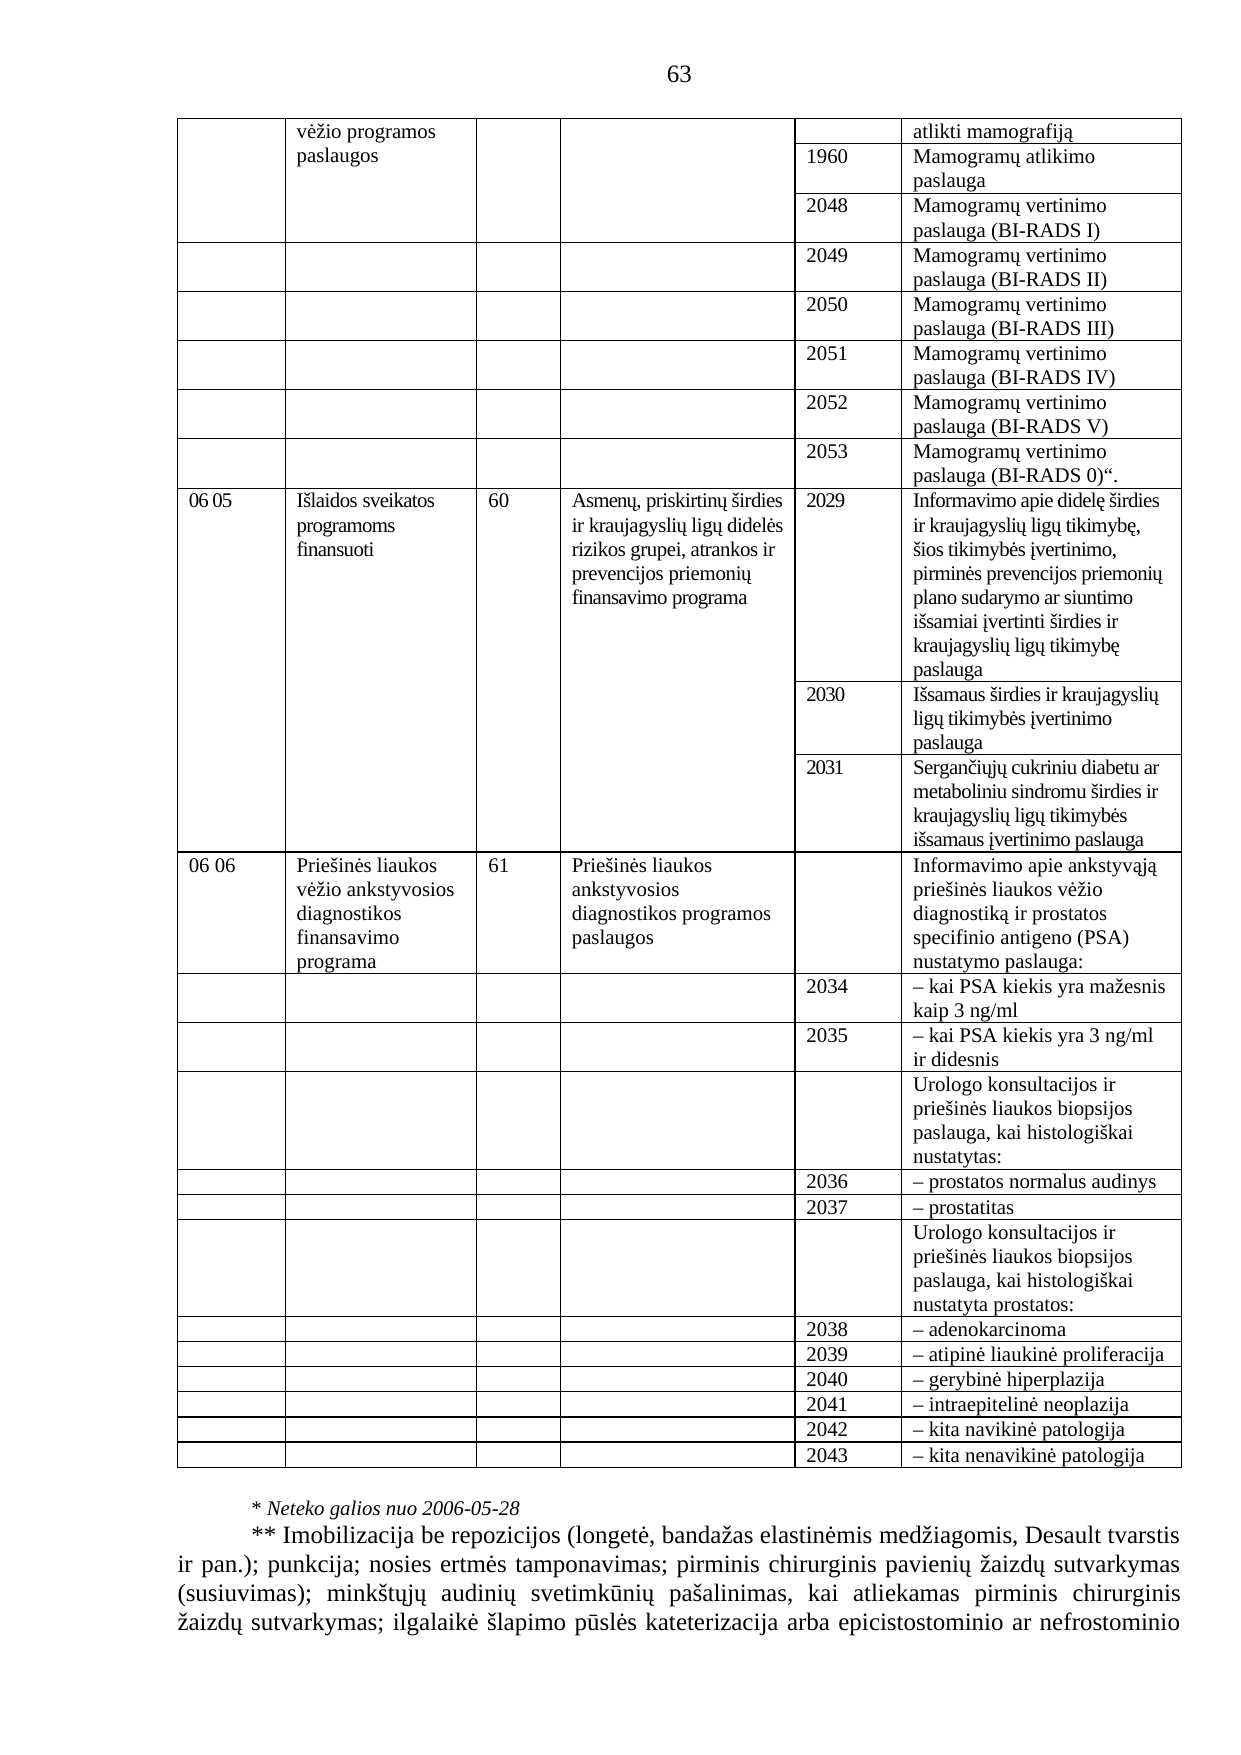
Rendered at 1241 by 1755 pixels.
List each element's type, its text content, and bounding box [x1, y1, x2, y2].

table_cell [178, 974, 285, 1022]
table_cell [178, 1443, 285, 1467]
table_cell Mamogramų vertinimo paslauga (BI-RADS I) [902, 194, 1181, 242]
table_cell Išlaidos sveikatos programoms finansuoti [286, 489, 476, 851]
table_cell [178, 1072, 285, 1168]
table_cell Urologo konsultacijos ir priešinės liaukos biopsijos paslauga, kai histologiškai nustatyta prostatos: [902, 1220, 1181, 1316]
table_cell [477, 1342, 560, 1366]
table_cell [178, 439, 285, 487]
table_cell 60 [477, 489, 560, 851]
table_cell [477, 243, 560, 291]
table_cell atlikti mamografiją [902, 119, 1181, 143]
table_cell 2040 [796, 1367, 901, 1391]
table_cell Mamogramų vertinimo paslauga (BI-RADS IV) [902, 341, 1181, 389]
table_cell 2030 [796, 682, 901, 754]
table_cell 2043 [796, 1443, 901, 1467]
table_cell [477, 1220, 560, 1316]
table_cell 2035 [796, 1023, 901, 1071]
table_cell 2034 [796, 974, 901, 1022]
table_cell [477, 1072, 560, 1168]
table_cell [286, 1392, 476, 1416]
table_cell 2041 [796, 1392, 901, 1416]
table_cell [178, 341, 285, 389]
table_cell [477, 1367, 560, 1391]
table_cell 2049 [796, 243, 901, 291]
table_cell – prostatitas [902, 1195, 1181, 1219]
table_cell 2051 [796, 341, 901, 389]
table_cell [477, 1392, 560, 1416]
table_cell [561, 1023, 794, 1071]
table_cell [561, 439, 794, 487]
text ** Imobilizacija be repozicijos (longetė, bandažas elastinėmis medžiagomis, Desault tvarstis ir pan.); punkcija; nosies ertmės tamponavimas; pirminis chirurginis pavienių žaizdų sutvarkymas (susiuvimas); minkštųjų audinių svetimkūnių pašalinimas, kai atliekamas pirminis chirurginis žaizdų sutvarkymas; ilgalaikė šlapimo pūslės kateterizacija arba epicistostominio ar nefrostominio [177, 1520, 1181, 1635]
table_cell [561, 1170, 794, 1193]
table_cell [561, 1195, 794, 1219]
table_cell Mamogramų vertinimo paslauga (BI-RADS 0)“. [902, 439, 1181, 487]
table_cell [796, 1072, 901, 1168]
table_cell [178, 1023, 285, 1071]
table_cell [178, 1342, 285, 1366]
table_cell [561, 974, 794, 1022]
table_cell [561, 292, 794, 340]
table_cell [561, 1342, 794, 1366]
table_cell [477, 974, 560, 1022]
table_cell [286, 1367, 476, 1391]
table_cell 06 06 [178, 853, 285, 973]
table_cell 2052 [796, 390, 901, 438]
table_cell Mamogramų vertinimo paslauga (BI-RADS II) [902, 243, 1181, 291]
table_cell Priešinės liaukos ankstyvosios diagnostikos programos paslaugos [561, 853, 794, 973]
table_cell 2029 [796, 489, 901, 681]
table_cell [477, 1195, 560, 1219]
table_cell 2039 [796, 1342, 901, 1366]
table_cell [561, 1443, 794, 1467]
table_cell Mamogramų vertinimo paslauga (BI-RADS III) [902, 292, 1181, 340]
table_cell [178, 1220, 285, 1316]
table_cell 2042 [796, 1418, 901, 1441]
table_cell – prostatos normalus audinys [902, 1170, 1181, 1193]
table_cell [561, 390, 794, 438]
table_cell 2037 [796, 1195, 901, 1219]
table_cell 2050 [796, 292, 901, 340]
table_cell – intraepitelinė neoplazija [902, 1392, 1181, 1416]
table_cell [286, 292, 476, 340]
table_cell [477, 390, 560, 438]
table_cell [477, 1170, 560, 1193]
table_cell [561, 243, 794, 291]
table_cell [178, 1317, 285, 1341]
table_cell – kita nenavikinė patologija [902, 1443, 1181, 1467]
table_cell – gerybinė hiperplazija [902, 1367, 1181, 1391]
table_cell Urologo konsultacijos ir priešinės liaukos biopsijos paslauga, kai histologiškai nustatytas: [902, 1072, 1181, 1168]
table_cell [178, 1367, 285, 1391]
table_cell [286, 1443, 476, 1467]
table_cell [477, 1023, 560, 1071]
table_cell [561, 1392, 794, 1416]
table_cell [561, 1072, 794, 1168]
table_cell [561, 1220, 794, 1316]
text * Neteko galios nuo 2006-05-28 [177, 1496, 1181, 1520]
table_cell [796, 853, 901, 973]
table_cell [561, 1317, 794, 1341]
table_cell [178, 1418, 285, 1441]
table_cell Mamogramų atlikimo paslauga [902, 144, 1181, 192]
table_cell [477, 119, 560, 242]
table_cell [286, 974, 476, 1022]
table_cell [286, 439, 476, 487]
table_cell vėžio programos paslaugos [286, 119, 476, 242]
table_cell [286, 1220, 476, 1316]
table_cell Mamogramų vertinimo paslauga (BI-RADS V) [902, 390, 1181, 438]
table_cell [178, 1170, 285, 1193]
table_cell [477, 1418, 560, 1441]
table_cell [477, 292, 560, 340]
table_cell [796, 119, 901, 143]
table_cell [561, 1367, 794, 1391]
table_cell [477, 1317, 560, 1341]
table_cell [178, 243, 285, 291]
table_cell – kita navikinė patologija [902, 1418, 1181, 1441]
table_cell [286, 1170, 476, 1193]
table_cell [477, 341, 560, 389]
table_cell 2048 [796, 194, 901, 242]
table_cell [286, 1418, 476, 1441]
table_cell 1960 [796, 144, 901, 192]
table_cell [286, 1072, 476, 1168]
table_cell [561, 119, 794, 242]
table_cell Išsamaus širdies ir kraujagyslių ligų tikimybės įvertinimo paslauga [902, 682, 1181, 754]
table_cell Priešinės liaukos vėžio ankstyvosios diagnostikos finansavimo programa [286, 853, 476, 973]
table_cell [286, 1317, 476, 1341]
table_cell [178, 119, 285, 242]
table_cell 06 05 [178, 489, 285, 851]
table_cell – atipinė liaukinė proliferacija [902, 1342, 1181, 1366]
table_cell – adenokarcinoma [902, 1317, 1181, 1341]
table_cell [286, 390, 476, 438]
table_cell 2053 [796, 439, 901, 487]
table_cell [561, 1418, 794, 1441]
table_cell 2036 [796, 1170, 901, 1193]
table_cell [286, 1023, 476, 1071]
table_cell 61 [477, 853, 560, 973]
table_cell [178, 1195, 285, 1219]
table_cell [286, 1195, 476, 1219]
table_cell [561, 341, 794, 389]
table_cell Informavimo apie ankstyvąją priešinės liaukos vėžio diagnostiką ir prostatos specifinio antigeno (PSA) nustatymo paslauga: [902, 853, 1181, 973]
table_cell – kai PSA kiekis yra mažesnis kaip 3 ng/ml [902, 974, 1181, 1022]
table_cell Informavimo apie didelę širdies ir kraujagyslių ligų tikimybę, šios tikimybės įvertinimo, pirminės prevencijos priemonių plano sudarymo ar siuntimo išsamiai įvertinti širdies ir kraujagyslių ligų tikimybę paslauga [902, 489, 1181, 681]
table_cell 2038 [796, 1317, 901, 1341]
table_cell [477, 1443, 560, 1467]
table_cell [286, 341, 476, 389]
table_cell Asmenų, priskirtinų širdies ir kraujagyslių ligų didelės rizikos grupei, atrankos ir prevencijos priemonių finansavimo programa [561, 489, 794, 851]
table_cell – kai PSA kiekis yra 3 ng/ml ir didesnis [902, 1023, 1181, 1071]
table_cell [286, 243, 476, 291]
table_cell 2031 [796, 755, 901, 851]
table_cell [178, 1392, 285, 1416]
table_cell [178, 390, 285, 438]
table_cell [477, 439, 560, 487]
table_cell [796, 1220, 901, 1316]
table_cell Sergančiųjų cukriniu diabetu ar metaboliniu sindromu širdies ir kraujagyslių ligų tikimybės išsamaus įvertinimo paslauga [902, 755, 1181, 851]
table_cell [178, 292, 285, 340]
table_cell [286, 1342, 476, 1366]
